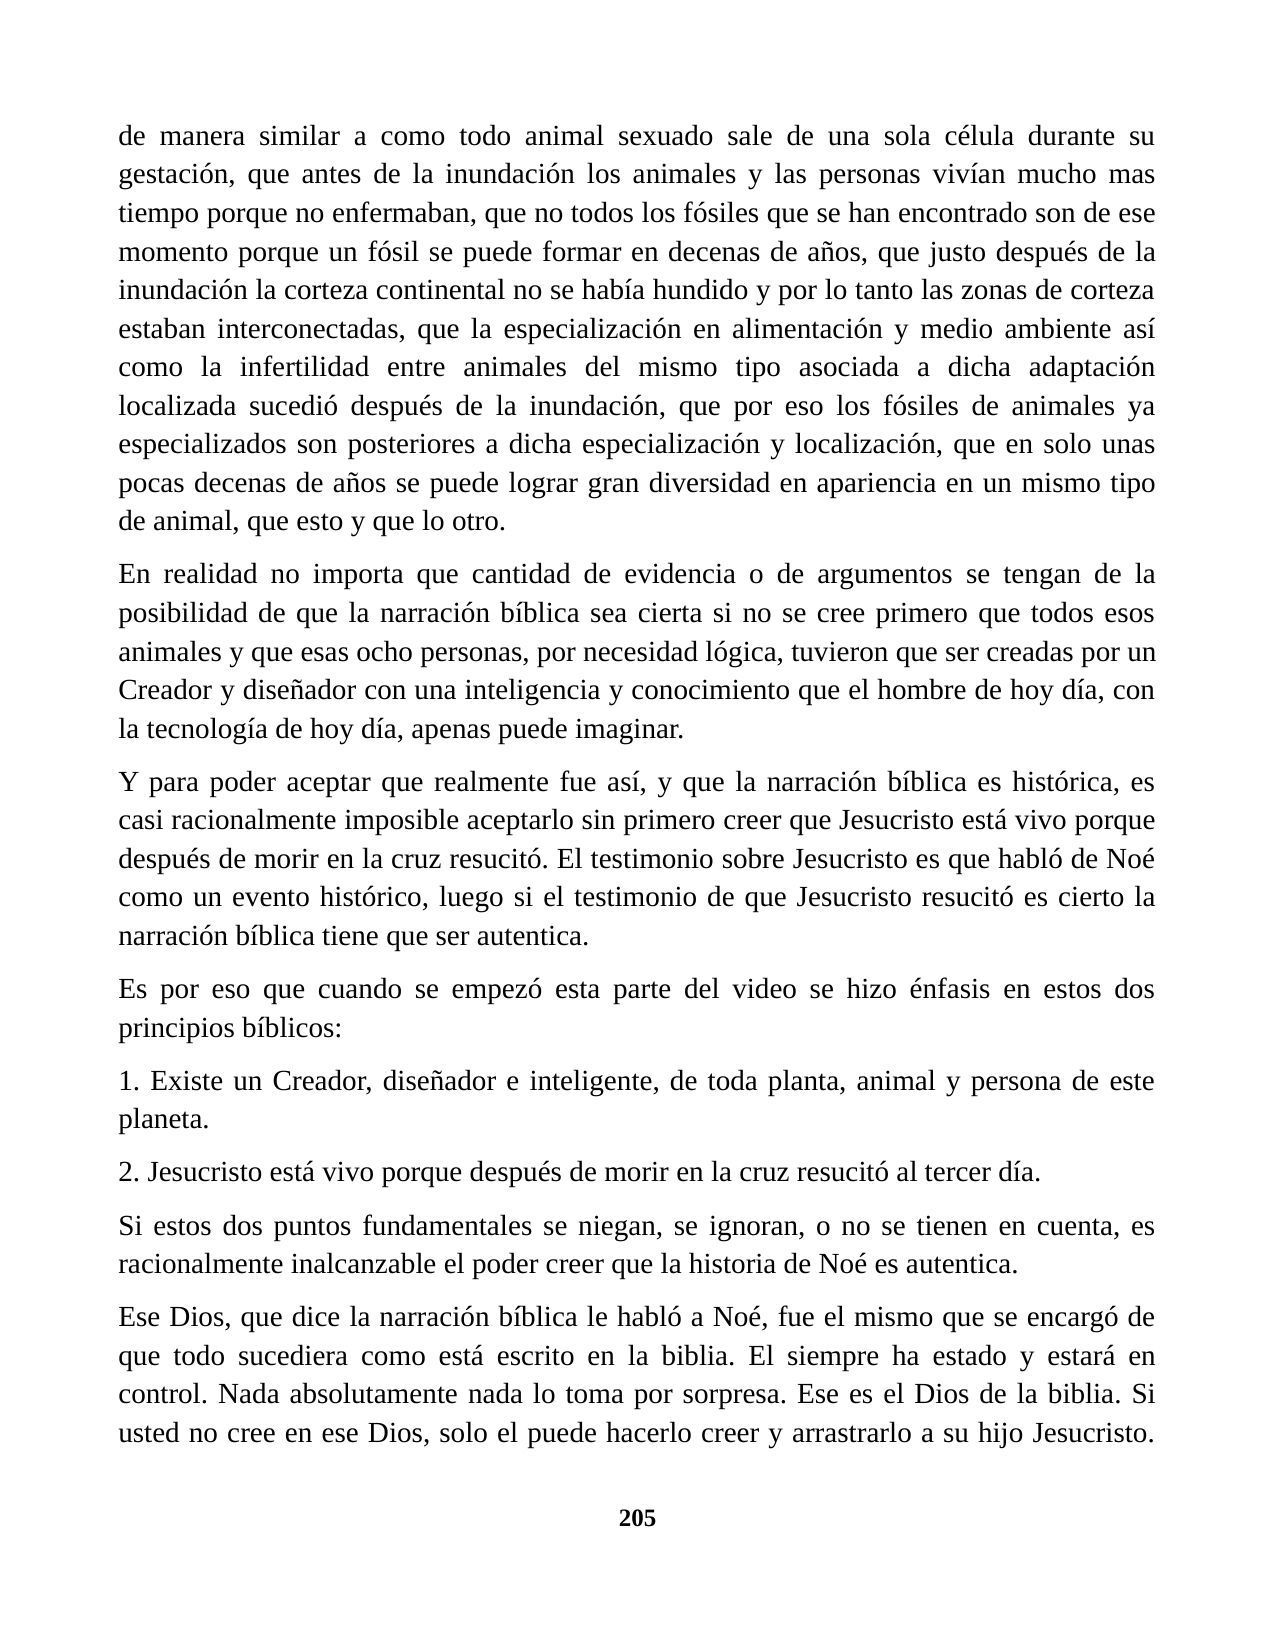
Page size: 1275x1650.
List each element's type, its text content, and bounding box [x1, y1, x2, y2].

text En realidad no importa que cantidad de evidencia o de argumentos se tengan de la posibilidad de que la narración bíblica sea cierta si no se cree primero que todos esos animales y que esas ocho personas, por necesidad lógica, tuvieron que ser creadas por un Creador y diseñador con una inteligencia y conocimiento que el hombre de hoy día, con la tecnología de hoy día, apenas puede imaginar. [118, 557, 1157, 744]
text 2. Jesucristo está vivo porque después de morir en la cruz resucitó al tercer día. [118, 1154, 1157, 1188]
text Si estos dos puntos fundamentales se niegan, se ignoran, o no se tienen en cuenta, es racionalmente inalcanzable el poder creer que la historia de Noé es autentica. [118, 1208, 1157, 1280]
text Ese Dios, que dice la narración bíblica le habló a Noé, fue el mismo que se encargó de que todo sucediera como está escrito en la biblia. El siempre ha estado y estará en control. Nada absolutamente nada lo toma por sorpresa. Ese es el Dios de la biblia. Si usted no cree en ese Dios, solo el puede hacerlo creer y arrastrarlo a su hijo Jesucristo. [118, 1299, 1157, 1448]
text 1. Existe un Creador, diseñador e inteligente, de toda planta, animal y persona de este planeta. [118, 1063, 1157, 1135]
text Y para poder aceptar que realmente fue así, y que la narración bíblica es histórica, es casi racionalmente imposible aceptarlo sin primero creer que Jesucristo está vivo porque después de morir en la cruz resucitó. El testimonio sobre Jesucristo es que habló de Noé como un evento histórico, luego si el testimonio de que Jesucristo resucitó es cierto la narración bíblica tiene que ser autentica. [118, 764, 1157, 952]
text de manera similar a como todo animal sexuado sale de una sola célula durante su gestación, que antes de la inundación los animales y las personas vivían mucho mas tiempo porque no enfermaban, que no todos los fósiles que se han encontrado son de ese momento porque un fósil se puede formar en decenas de años, que justo después de la inundación la corteza continental no se había hundido y por lo tanto las zonas de corteza estaban interconectadas, que la especialización en alimentación y medio ambiente así como la infertilidad entre animales del mismo tipo asociada a dicha adaptación localizada sucedió después de la inundación, que por eso los fósiles de animales ya especializados son posteriores a dicha especialización y localización, que en solo unas pocas decenas de años se puede lograr gran diversidad en apariencia en un mismo tipo de animal, que esto y que lo otro. [118, 118, 1157, 537]
text Es por eso que cuando se empezó esta parte del video se hizo énfasis en estos dos principios bíblicos: [118, 971, 1157, 1043]
